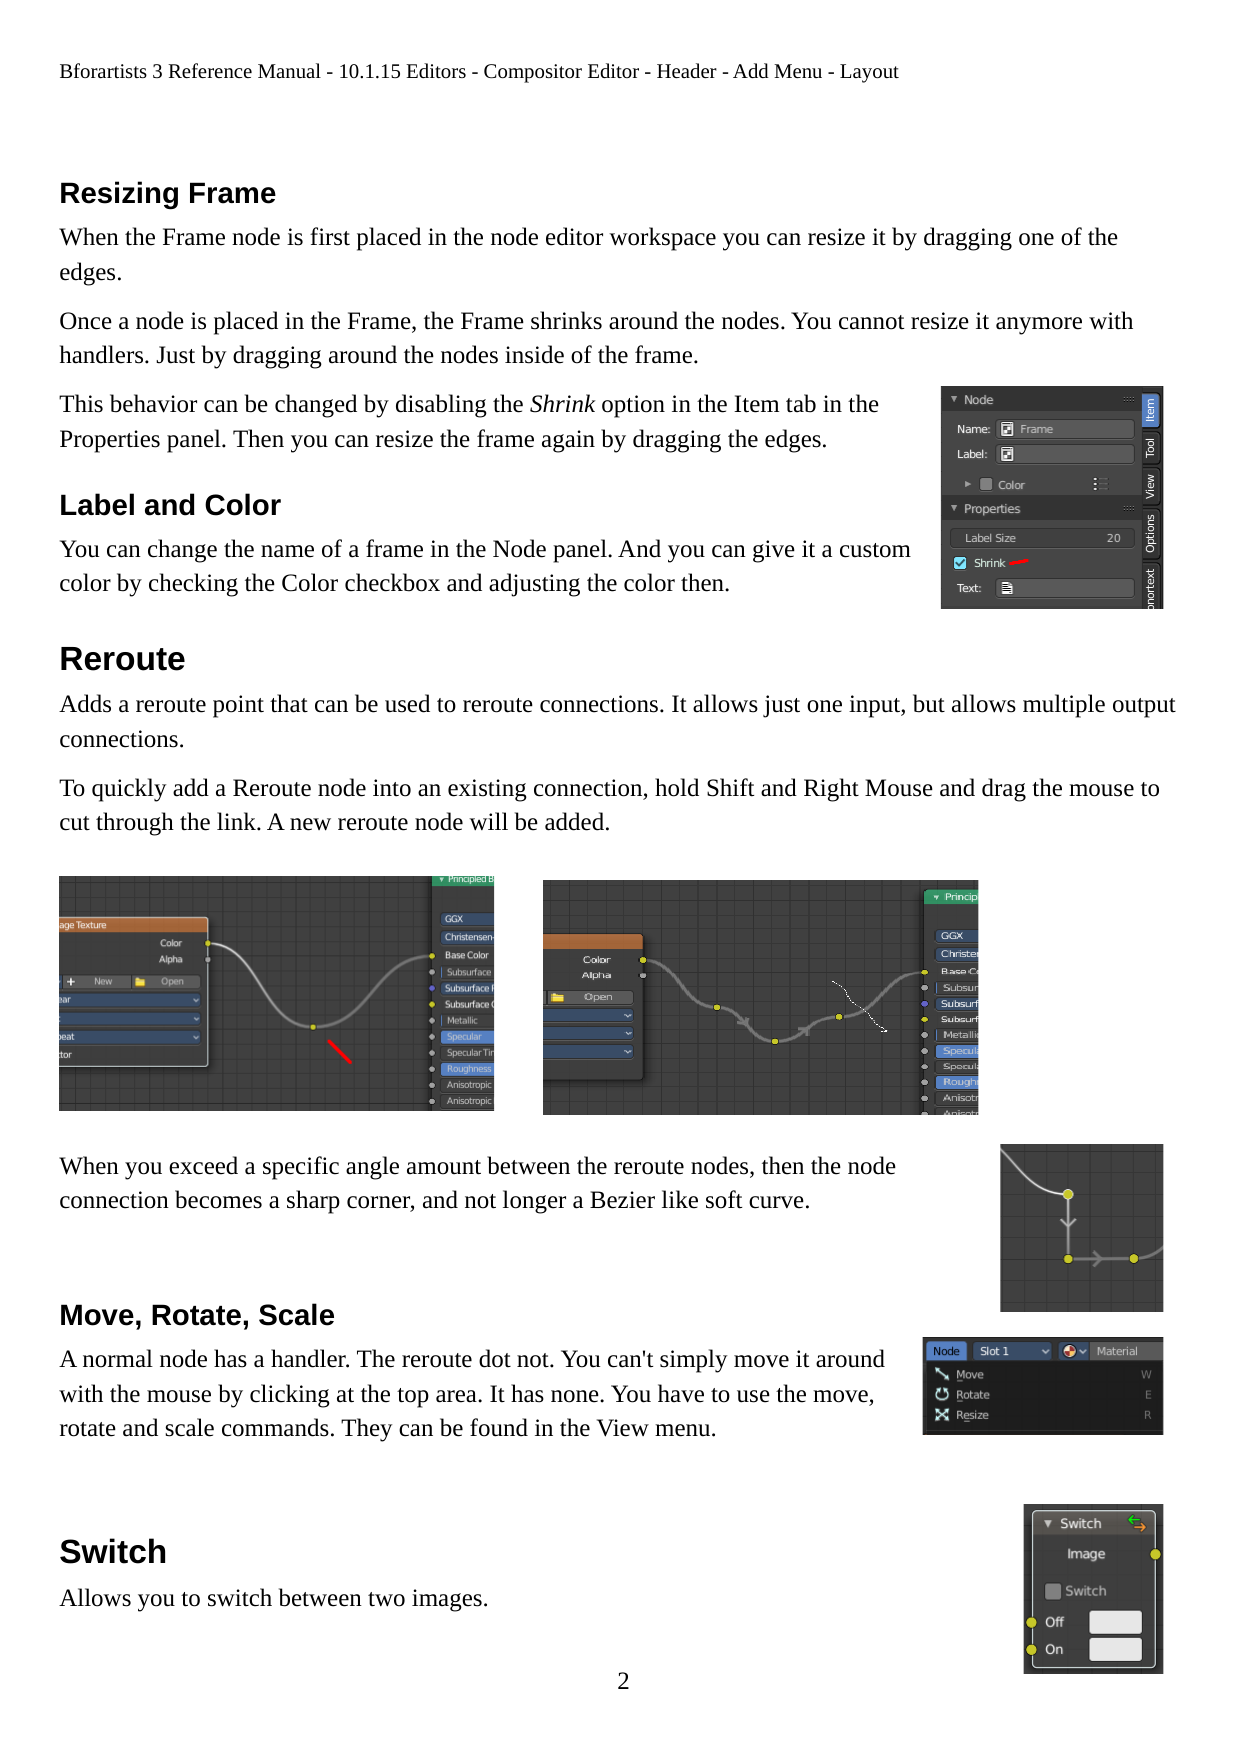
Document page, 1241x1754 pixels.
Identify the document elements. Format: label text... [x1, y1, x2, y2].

subtitle [1164, 488, 1181, 521]
text To quickly add a Reroute node into an existing connection, hold Shift and Right Mouse and drag the mouse to cut through the link. A new reroute node will be added. [59, 773, 1181, 836]
subtitle Label and Color [59, 488, 940, 521]
subtitle Switch [59, 1532, 1023, 1571]
text When you exceed a specific angle amount between the reroute nodes, then the node connection becomes a sharp corner, and not longer a Bezier like soft curve. [59, 1151, 1000, 1214]
subtitle Reroute [59, 638, 1181, 677]
picture [59, 876, 495, 1111]
text Adds a reroute point that can be used to reroute connections. It allows just one input, but allows multiple output connections. [59, 689, 1181, 753]
picture [543, 880, 979, 1115]
subtitle Move, Rotate, Scale [59, 1298, 1181, 1332]
subtitle [1164, 1532, 1181, 1571]
subtitle Resizing Frame [59, 176, 1181, 210]
text When the Frame node is first placed in the node editor workspace you can resize it by dragging one of the edges. [59, 222, 1181, 286]
picture [922, 1337, 1164, 1435]
picture [1023, 1504, 1164, 1674]
text A normal node has a handler. The reroute dot not. You can't simply move it around with the mouse by clicking at the top area. It has none. You have to use the move, rotate and scale commands. They can be found in the View menu. [59, 1344, 1181, 1442]
picture [1000, 1144, 1164, 1312]
picture [940, 386, 1164, 609]
text Allows you to switch between two images. [59, 1583, 1023, 1612]
text You can change the name of a frame in the Node panel. And you can give it a custom color by checking the Color checkbox and adjusting the color then. [59, 534, 940, 597]
text This behavior can be changed by disabling the Shrink option in the Item tab in the Properties panel. Then you can resize the frame again by dragging the edges. [59, 389, 940, 453]
text Once a node is placed in the Frame, the Frame shrinks around the nodes. You cannot resize it anymore with handlers. Just by dragging around the nodes inside of the frame. [59, 306, 1181, 369]
